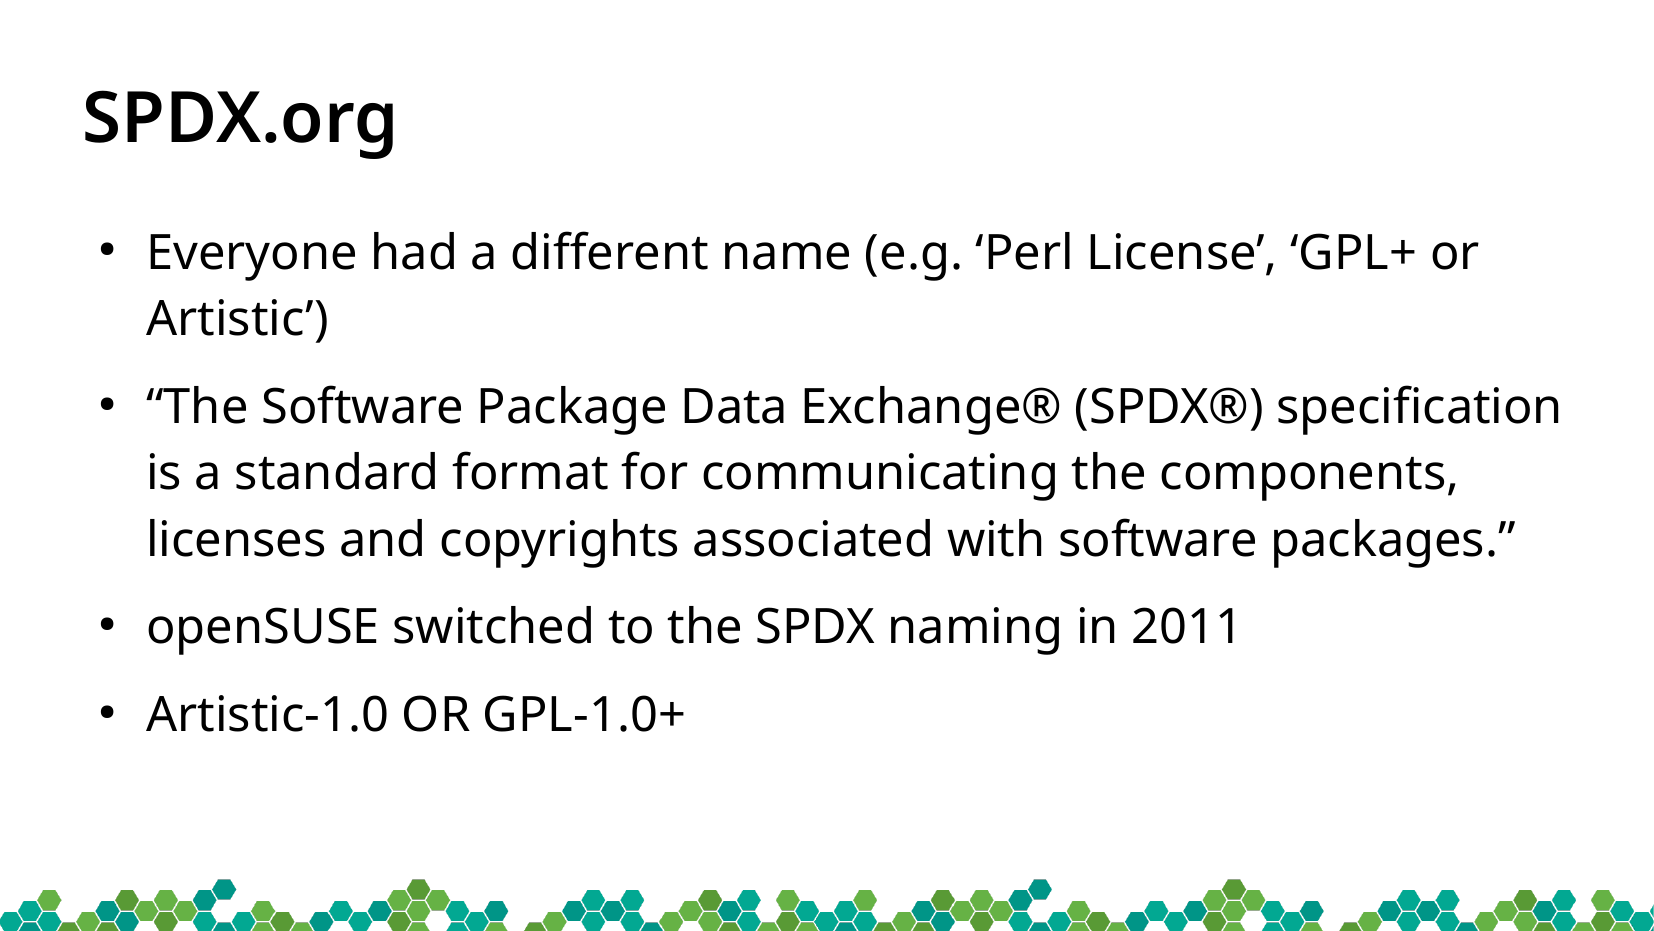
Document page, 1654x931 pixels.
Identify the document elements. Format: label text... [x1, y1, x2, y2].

picture [0, 871, 1654, 931]
list Everyone had a different name (e.g. ‘Perl License’, ‘GPL+ or Artistic’) “The Software Package Data Exchange® (SPDX®) specification is a standard format for communicating the components, licenses and copyrights associated with software packages.” openSUSE switched to the SPDX naming in 2011 Artistic-1.0 OR GPL-1.0+ [82, 217, 1571, 758]
title SPDX.org [82, 37, 1571, 193]
